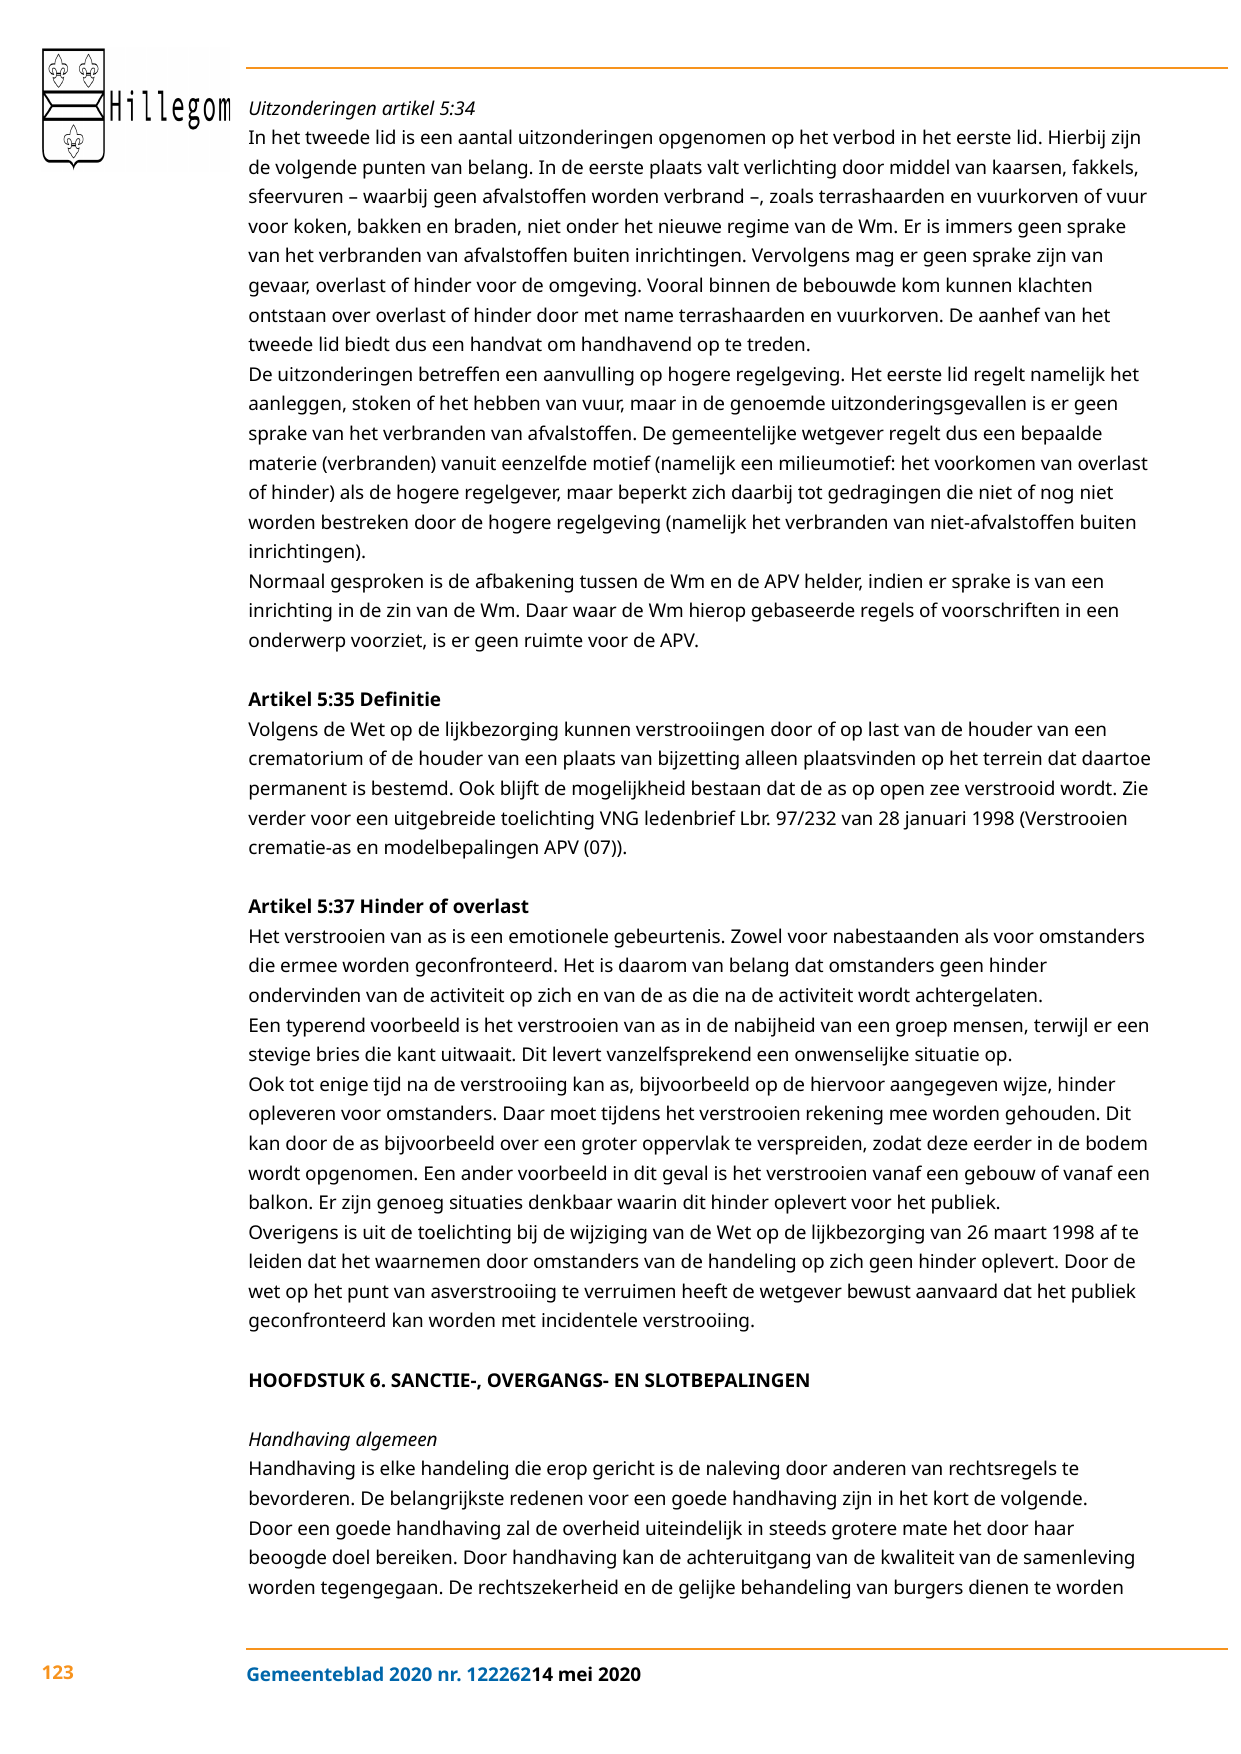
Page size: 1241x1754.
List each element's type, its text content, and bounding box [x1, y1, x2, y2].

text Uitzonderingen artikel 5:34 [248, 95, 1152, 121]
text Normaal gesproken is de afbakening tussen de Wm en de APV helder, indien er sprake is van een inrichting in de zin van de Wm. Daar waar de Wm hierop gebaseerde regels of voorschriften in een onderwerp voorziet, is er geen ruimte voor de APV. [248, 568, 1152, 653]
text De uitzonderingen betreffen een aanvulling op hogere regelgeving. Het eerste lid regelt namelijk het aanleggen, stoken of het hebben van vuur, maar in de genoemde uitzonderingsgevallen is er geen sprake van het verbranden van afvalstoffen. De gemeentelijke wetgever regelt dus een bepaalde materie (verbranden) vanuit eenzelfde motief (namelijk een milieumotief: het voorkomen van overlast of hinder) als de hogere regelgever, maar beperkt zich daarbij tot gedragingen die niet of nog niet worden bestreken door de hogere regelgeving (namelijk het verbranden van niet-afvalstoffen buiten inrichtingen). [248, 361, 1152, 564]
text Ook tot enige tijd na de verstrooiing kan as, bijvoorbeeld op de hiervoor aangegeven wijze, hinder opleveren voor omstanders. Daar moet tijdens het verstrooien rekening mee worden gehouden. Dit kan door de as bijvoorbeeld over een groter oppervlak te verspreiden, zodat deze eerder in de bodem wordt opgenomen. Een ander voorbeeld in dit geval is het verstrooien vanaf een gebouw of vanaf een balkon. Er zijn genoeg situaties denkbaar waarin dit hinder oplevert voor het publiek. [248, 1071, 1152, 1215]
text Een typerend voorbeeld is het verstrooien van as in de nabijheid van een groep mensen, terwijl er een stevige bries die kant uitwaait. Dit levert vanzelfsprekend een onwenselijke situatie op. [248, 1012, 1152, 1067]
text In het tweede lid is een aantal uitzonderingen opgenomen op het verbod in het eerste lid. Hierbij zijn de volgende punten van belang. In de eerste plaats valt verlichting door middel van kaarsen, fakkels, sfeervuren – waarbij geen afvalstoffen worden verbrand –, zoals terrashaarden en vuurkorven of vuur voor koken, bakken en braden, niet onder het nieuwe regime van de Wm. Er is immers geen sprake van het verbranden van afvalstoffen buiten inrichtingen. Vervolgens mag er geen sprake zijn van gevaar, overlast of hinder voor de omgeving. Vooral binnen de bebouwde kom kunnen klachten ontstaan over overlast of hinder door met name terrashaarden en vuurkorven. De aanhef van het tweede lid biedt dus een handvat om handhavend op te treden. [248, 124, 1152, 357]
text Artikel 5:35 Definitie [248, 686, 1152, 712]
text Door een goede handhaving zal de overheid uiteindelijk in steeds grotere mate het door haar beoogde doel bereiken. Door handhaving kan de achteruitgang van de kwaliteit van de samenleving worden tegengegaan. De rechtszekerheid en de gelijke behandeling van burgers dienen te worden [248, 1515, 1152, 1600]
text Handhaving is elke handeling die erop gericht is de naleving door anderen van rechtsregels te bevorderen. De belangrijkste redenen voor een goede handhaving zijn in het kort de volgende. [248, 1456, 1152, 1511]
text Volgens de Wet op de lijkbezorging kunnen verstrooiingen door of op last van de houder van een crematorium of de houder van een plaats van bijzetting alleen plaatsvinden op het terrein dat daartoe permanent is bestemd. Ook blijft de mogelijkheid bestaan dat de as op open zee verstrooid wordt. Zie verder voor een uitgebreide toelichting VNG ledenbrief Lbr. 97/232 van 28 januari 1998 (Verstrooien crematie-as en modelbepalingen APV (07)). [248, 716, 1152, 860]
picture [41, 47, 231, 172]
text Overigens is uit de toelichting bij de wijziging van de Wet op de lijkbezorging van 26 maart 1998 af te leiden dat het waarnemen door omstanders van de handeling op zich geen hinder oplevert. Door de wet op het punt van asverstrooiing te verruimen heeft de wetgever bewust aanvaard dat het publiek geconfronteerd kan worden met incidentele verstrooiing. [248, 1219, 1152, 1333]
text Artikel 5:37 Hinder of overlast [248, 893, 1152, 919]
text Het verstrooien van as is een emotionele gebeurtenis. Zowel voor nabestaanden als voor omstanders die ermee worden geconfronteerd. Het is daarom van belang dat omstanders geen hinder ondervinden van de activiteit op zich en van de as die na de activiteit wordt achtergelaten. [248, 923, 1152, 1008]
text HOOFDSTUK 6. SANCTIE-, OVERGANGS- EN SLOTBEPALINGEN [248, 1367, 1152, 1393]
text Handhaving algemeen [248, 1426, 1152, 1452]
